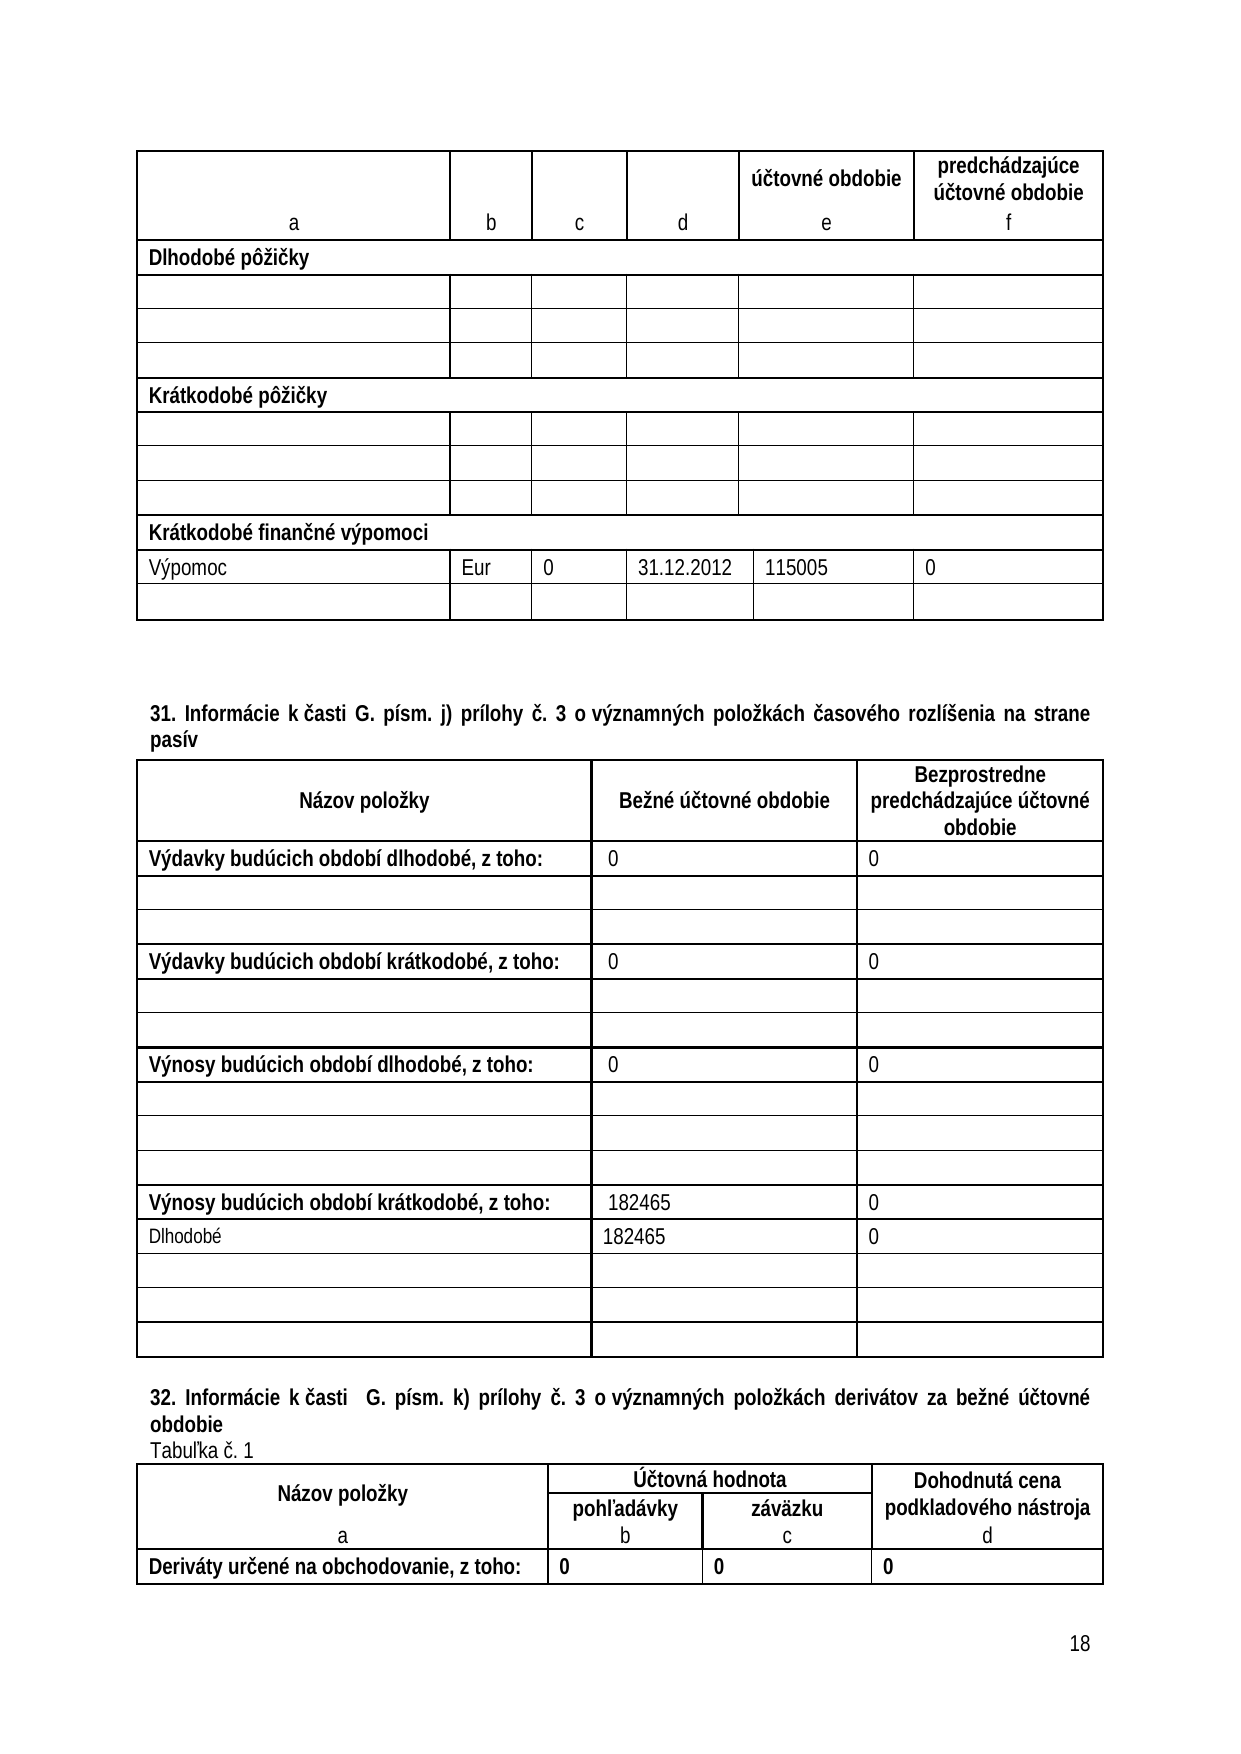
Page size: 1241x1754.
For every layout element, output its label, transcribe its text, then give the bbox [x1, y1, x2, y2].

table_cell [593, 1254, 856, 1287]
table_cell [858, 1116, 1102, 1149]
table_cell [858, 1151, 1102, 1184]
table_cell Eur [451, 551, 531, 583]
table_cell [858, 877, 1102, 909]
table_cell [627, 481, 738, 514]
table_cell [451, 481, 531, 514]
table_cell [451, 413, 531, 445]
table_cell d [873, 1522, 1102, 1548]
table_cell [138, 276, 449, 308]
table_cell 0 [858, 1049, 1102, 1081]
table_cell [532, 446, 626, 480]
table_cell [593, 1288, 856, 1321]
table_cell [627, 446, 738, 480]
table_cell [532, 276, 626, 308]
table_header Bezprostredne predchádzajúce účtovné obdobie [858, 761, 1102, 840]
table_cell [451, 584, 531, 619]
table_header [533, 152, 626, 205]
table_cell [532, 309, 626, 342]
table_header [451, 152, 531, 205]
table_header [138, 152, 449, 205]
table_cell 182465 [593, 1186, 856, 1218]
table_cell 0 [532, 551, 626, 583]
table_cell [138, 1116, 590, 1149]
table_header Účtovná hodnota [549, 1465, 871, 1492]
table_cell [138, 1254, 590, 1287]
table_cell záväzku [704, 1494, 871, 1522]
table_cell Výnosy budúcich období dlhodobé, z toho: [138, 1049, 590, 1081]
table_cell [858, 1288, 1102, 1321]
table_cell [858, 1083, 1102, 1115]
table_cell [138, 1151, 590, 1184]
table_cell [451, 446, 531, 480]
table_cell [739, 446, 913, 480]
table_cell 0 [858, 1220, 1102, 1253]
table_cell [532, 413, 626, 445]
table_cell Výdavky budúcich období krátkodobé, z toho: [138, 945, 590, 978]
table_cell 0 [549, 1550, 702, 1582]
table_cell [593, 877, 856, 909]
table_cell 0 [703, 1550, 871, 1582]
table_cell [754, 584, 913, 619]
table_cell [138, 413, 449, 445]
table_header účtovné obdobie [740, 152, 913, 205]
table_cell 0 [872, 1550, 1102, 1582]
table_cell Výdavky budúcich období dlhodobé, z toho: [138, 842, 590, 874]
table_cell 0 [593, 842, 856, 874]
table_cell 0 [858, 1186, 1102, 1218]
table_cell [627, 584, 753, 619]
table_cell 0 [858, 842, 1102, 874]
table_cell [138, 481, 449, 514]
title 32. Informácie k časti G. písm. k) prílohy č. 3 o významných položkách derivátov za bežné účtovné obdobie [150, 1384, 1090, 1437]
table_cell [593, 1116, 856, 1149]
table_cell Krátkodobé pôžičky [138, 379, 1102, 411]
table_cell [451, 343, 531, 377]
table_cell Dlhodobé [138, 1220, 590, 1253]
table_header Bežné účtovné obdobie [593, 761, 856, 840]
table_cell [627, 343, 738, 377]
table_cell [739, 276, 913, 308]
table_cell [627, 276, 738, 308]
table_cell [914, 309, 1102, 342]
table_cell [138, 1083, 590, 1115]
table_cell 0 [593, 945, 856, 978]
table_cell e [740, 205, 913, 239]
table_cell [532, 343, 626, 377]
table_header Názov položky [138, 761, 590, 840]
title 31. Informácie k časti G. písm. j) prílohy č. 3 o významných položkách časového rozlíšenia na strane pasív [150, 700, 1090, 753]
table_cell [138, 1288, 590, 1321]
table_cell pohľadávky [549, 1494, 701, 1522]
table_cell [593, 1083, 856, 1115]
table_cell [138, 309, 449, 342]
table_cell [138, 877, 590, 909]
table_cell [914, 413, 1102, 445]
table_cell [138, 343, 449, 377]
table_cell [858, 1013, 1102, 1046]
table_cell [739, 413, 913, 445]
table_cell [627, 413, 738, 445]
table_cell [138, 980, 590, 1012]
table_cell [914, 276, 1102, 308]
table_cell Výnosy budúcich období krátkodobé, z toho: [138, 1186, 590, 1218]
table_cell [593, 1151, 856, 1184]
table_cell 0 [914, 551, 1102, 583]
table_cell Dlhodobé pôžičky [138, 241, 1102, 273]
table_cell a [138, 205, 449, 239]
table_cell [858, 910, 1102, 943]
table_cell [914, 481, 1102, 514]
table_cell [451, 309, 531, 342]
table_cell [593, 1013, 856, 1046]
table_cell [739, 309, 913, 342]
table_header [628, 152, 738, 205]
table_header predchádzajúce účtovné obdobie [915, 152, 1102, 205]
table_cell c [533, 205, 626, 239]
table_cell [858, 1254, 1102, 1287]
table_cell Výpomoc [138, 551, 449, 583]
table_cell d [628, 205, 738, 239]
table_cell [627, 309, 738, 342]
table_cell a [138, 1522, 547, 1548]
table_cell [138, 446, 449, 480]
table_cell [138, 1323, 590, 1356]
table_cell [138, 910, 590, 943]
table_cell [914, 446, 1102, 480]
table_cell b [451, 205, 531, 239]
table_cell [858, 1323, 1102, 1356]
table_cell 0 [593, 1049, 856, 1081]
table_cell [532, 584, 626, 619]
table_cell [138, 1013, 590, 1046]
table_cell [451, 276, 531, 308]
table_cell [532, 481, 626, 514]
table_cell Deriváty určené na obchodovanie, z toho: [138, 1550, 547, 1582]
table_cell 31.12.2012 [627, 551, 753, 583]
table_cell 0 [858, 945, 1102, 978]
table_cell [858, 980, 1102, 1012]
table_cell [593, 980, 856, 1012]
table_cell b [549, 1522, 701, 1548]
table_cell [593, 1323, 856, 1356]
table_cell [914, 584, 1102, 619]
table_header Názov položky [138, 1465, 547, 1522]
table_cell [593, 910, 856, 943]
table_cell Krátkodobé finančné výpomoci [138, 516, 1102, 548]
table_cell 115005 [754, 551, 913, 583]
table_cell [914, 343, 1102, 377]
text Tabuľka č. 1 [150, 1437, 1090, 1463]
table_cell [739, 343, 913, 377]
table_cell [739, 481, 913, 514]
table_cell [138, 584, 449, 619]
table_cell c [704, 1522, 871, 1548]
table_cell f [915, 205, 1102, 239]
table_cell 182465 [593, 1220, 856, 1253]
table_header Dohodnutá cena podkladového nástroja [873, 1465, 1102, 1522]
